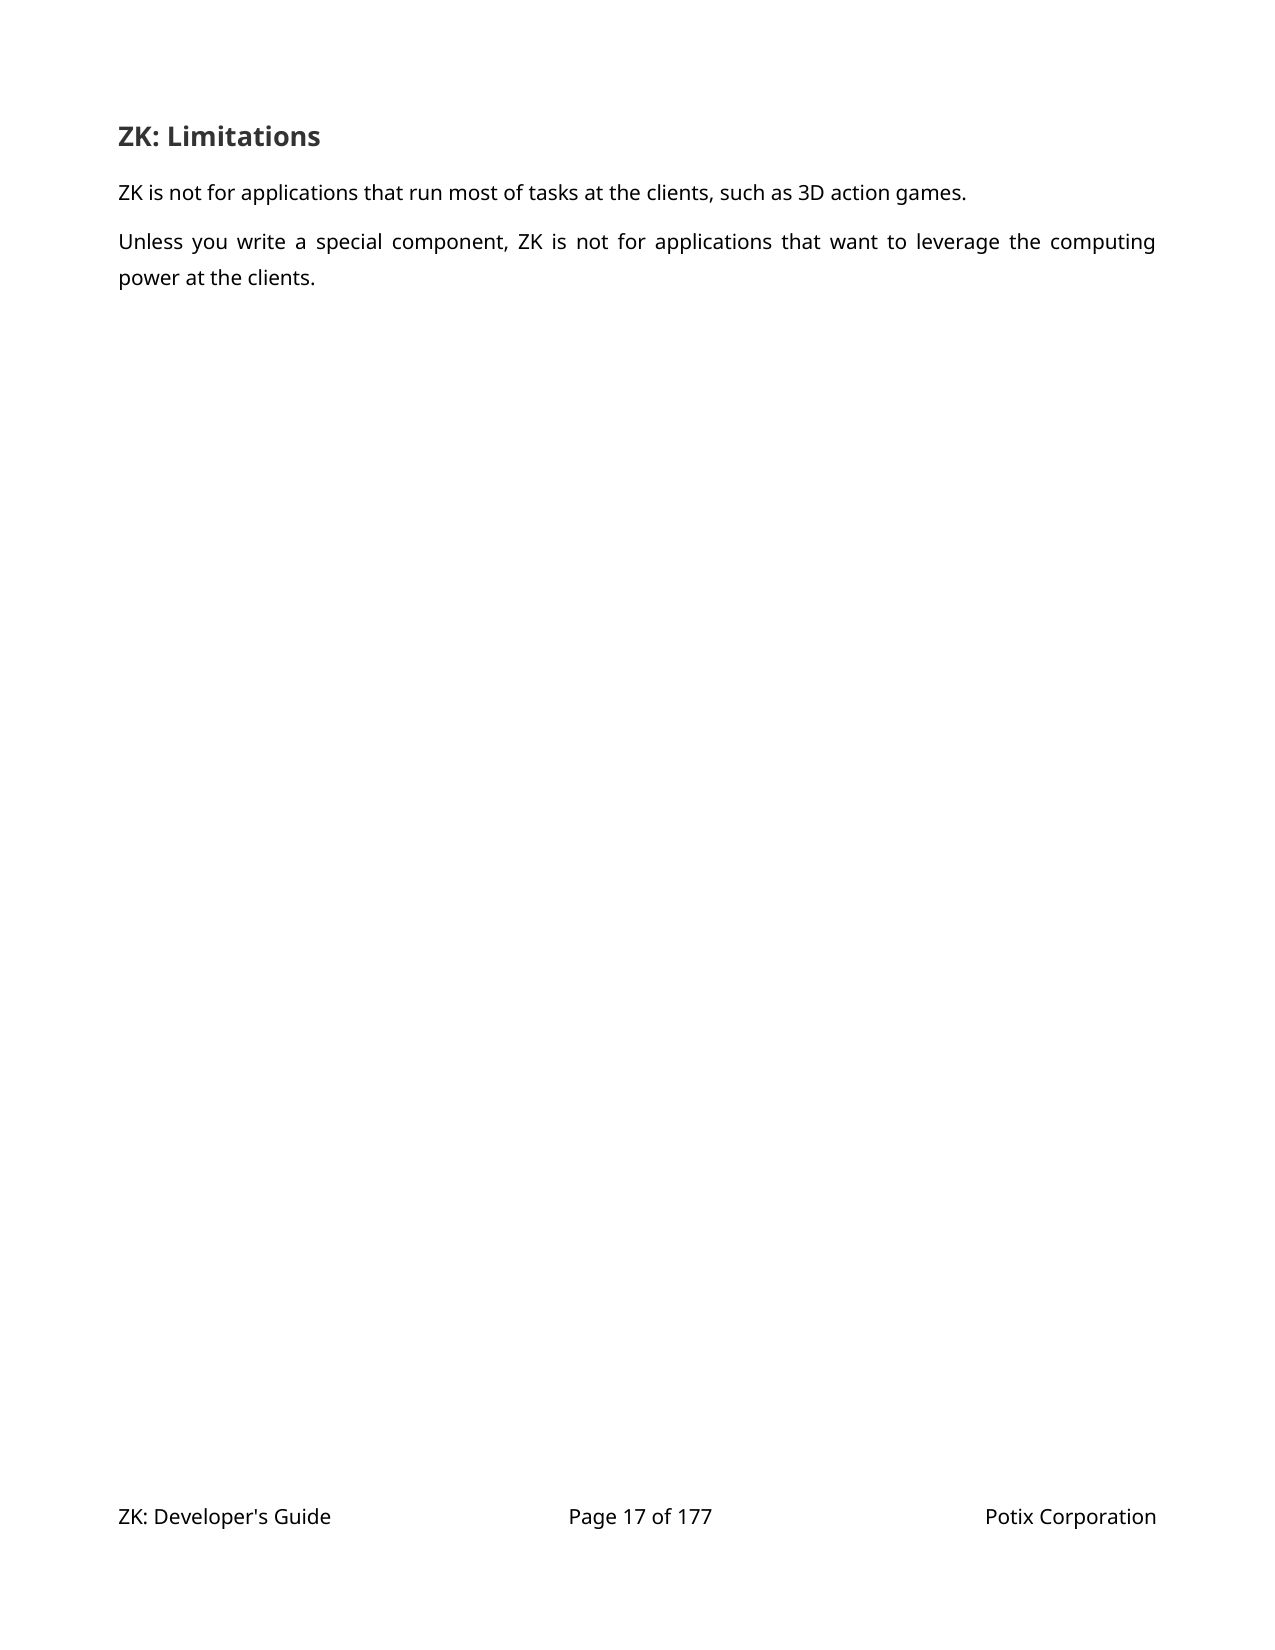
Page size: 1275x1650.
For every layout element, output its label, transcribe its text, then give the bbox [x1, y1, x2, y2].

text Unless you write a special component, ZK is not for applications that want to leverage the computing power at the clients. [118, 227, 1157, 291]
subtitle ZK: Limitations [118, 118, 1157, 155]
text ZK is not for applications that run most of tasks at the clients, such as 3D action games. [118, 178, 1157, 207]
